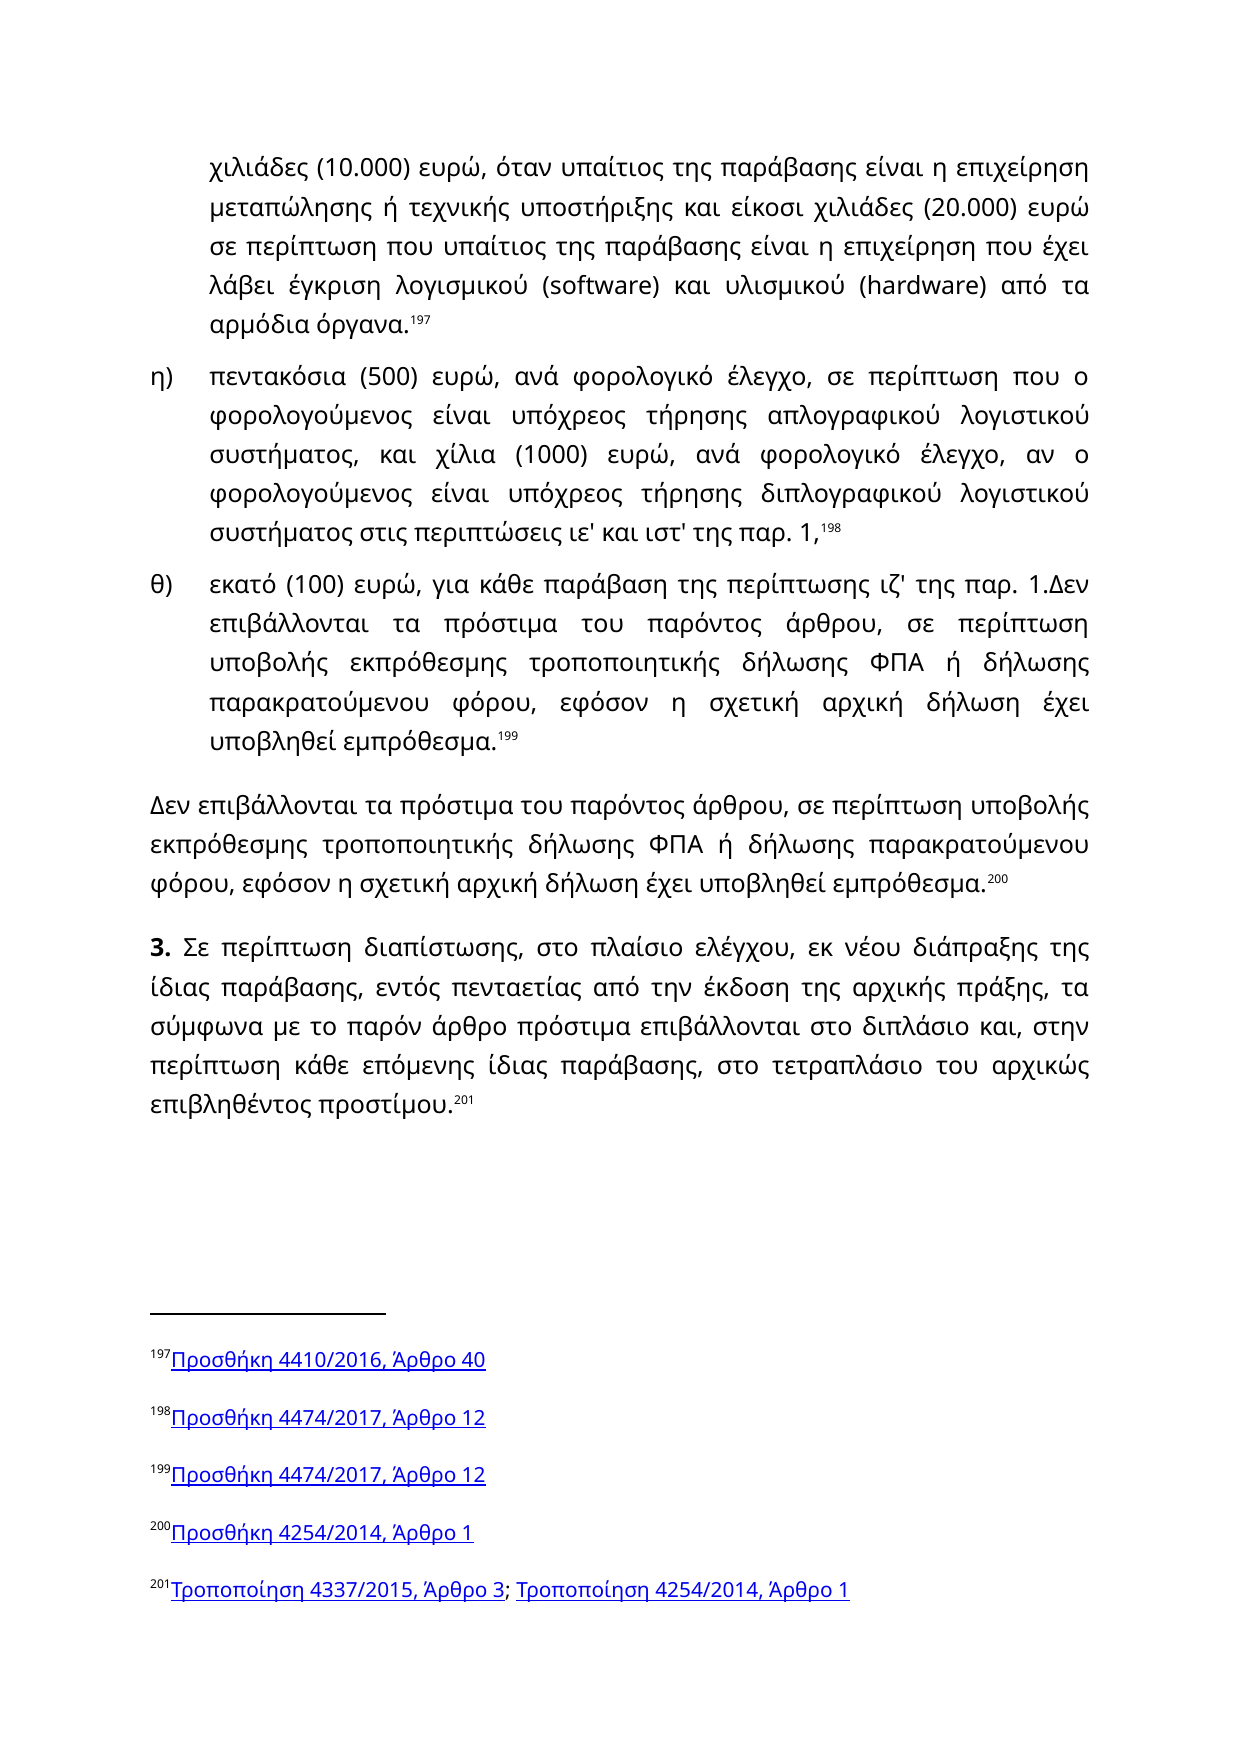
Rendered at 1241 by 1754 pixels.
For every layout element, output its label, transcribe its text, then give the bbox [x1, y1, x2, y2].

text 3. Σε περίπτωση διαπίστωσης, στο πλαίσιο ελέγχου, εκ νέου διάπραξης της ίδιας παράβασης, εντός πενταετίας από την έκδοση της αρχικής πράξης, τα σύμφωνα με το παρόν άρθρο πρόστιμα επιβάλλονται στο διπλάσιο και, στην περίπτωση κάθε επόμενης ίδιας παράβασης, στο τετραπλάσιο του αρχικώς επιβληθέντος προστίμου. [150, 930, 1090, 1121]
text Προσθήκη 4474/2017, Άρθρο 12 [150, 1460, 1090, 1489]
list θ) εκατό (100) ευρώ, για κάθε παράβαση της περίπτωσης ιζ' της παρ. 1.Δεν επιβάλλονται τα πρόστιμα του παρόντος άρθρου, σε περίπτωση υποβολής εκπρόθεσμης τροποποιητικής δήλωσης ΦΠΑ ή δήλωσης παρακρατούμενου φόρου, εφόσον η σχετική αρχική δήλωση έχει υποβληθεί εμπρόθεσμα. [150, 567, 1090, 757]
list η) πεντακόσια (500) ευρώ, ανά φορολογικό έλεγχο, σε περίπτωση που ο φορολογούμενος είναι υπόχρεος τήρησης απλογραφικού λογιστικού συστήματος, και χίλια (1000) ευρώ, ανά φορολογικό έλεγχο, αν ο φορολογούμενος είναι υπόχρεος τήρησης διπλογραφικού λογιστικού συστήματος στις περιπτώσεις ιε' και ιστ' της παρ. 1, [150, 358, 1090, 549]
list χιλιάδες (10.000) ευρώ, όταν υπαίτιος της παράβασης είναι η επιχείρηση μεταπώλησης ή τεχνικής υποστήριξης και είκοσι χιλιάδες (20.000) ευρώ σε περίπτωση που υπαίτιος της παράβασης είναι η επιχείρηση που έχει λάβει έγκριση λογισμικού (software) και υλισμικού (hardware) από τα αρμόδια όργανα. [150, 150, 1090, 341]
text Δεν επιβάλλονται τα πρόστιμα του παρόντος άρθρου, σε περίπτωση υποβολής εκπρόθεσμης τροποποιητικής δήλωσης ΦΠΑ ή δήλωσης παρακρατούμενου φόρου, εφόσον η σχετική αρχική δήλωση έχει υποβληθεί εμπρόθεσμα. [150, 787, 1090, 900]
text Προσθήκη 4410/2016, Άρθρο 40 [150, 1345, 1090, 1373]
text Προσθήκη 4254/2014, Άρθρο 1 [150, 1518, 1090, 1546]
text Τροποποίηση 4337/2015, Άρθρο 3; Τροποποίηση 4254/2014, Άρθρο 1 [150, 1576, 1090, 1604]
text Προσθήκη 4474/2017, Άρθρο 12 [150, 1403, 1090, 1431]
